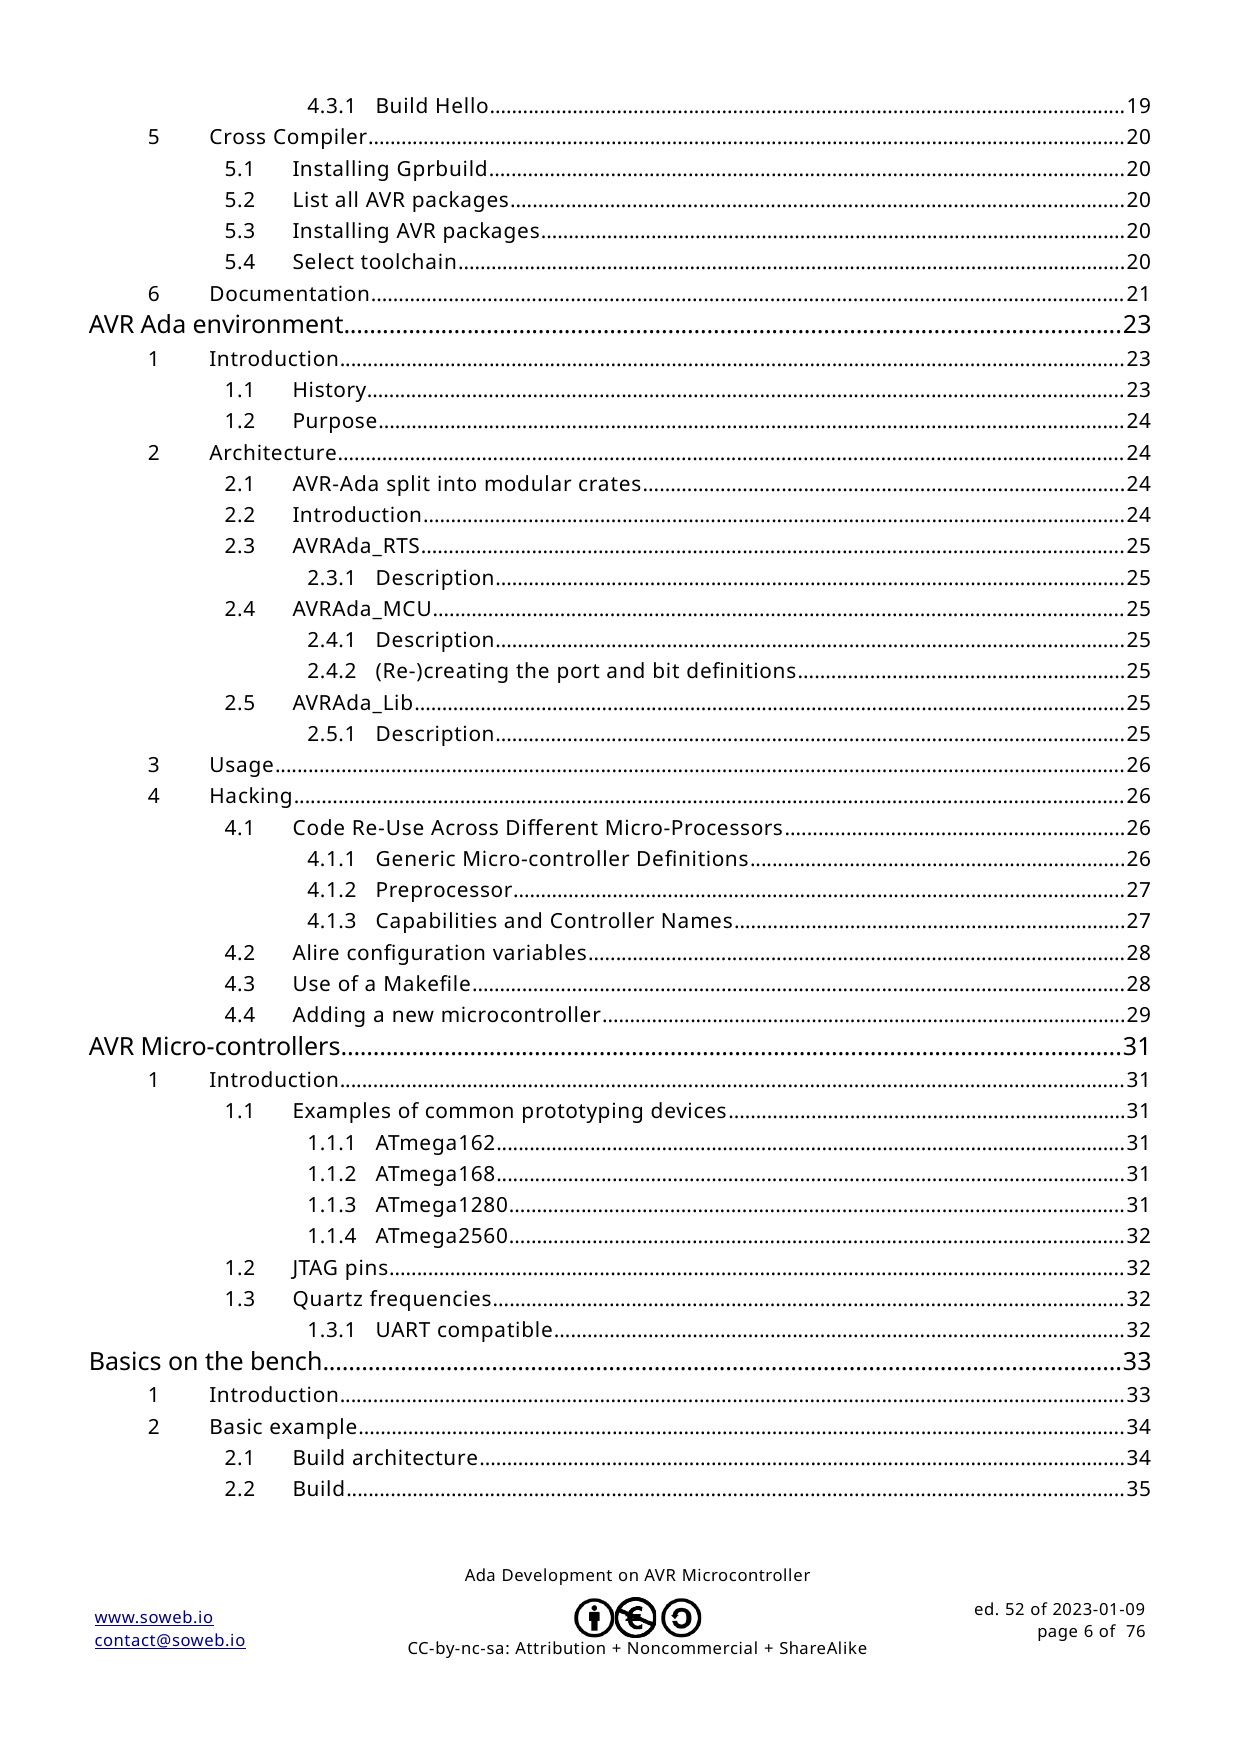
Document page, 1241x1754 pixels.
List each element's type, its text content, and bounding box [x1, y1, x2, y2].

text 1.3.1 UART compatible 32 [307, 1313, 1152, 1344]
text 1.2 JTAG pins 32 [224, 1250, 1152, 1281]
text 5.3 Installing AVR packages 20 [224, 213, 1152, 245]
text 1.1.3 ATmega1280 31 [307, 1188, 1152, 1219]
text 1 Introduction 31 [148, 1063, 1152, 1094]
text 4.3.1 Build Hello 19 [307, 88, 1152, 120]
text 5.4 Select toolchain 20 [224, 245, 1152, 276]
text 1.3 Quartz frequencies 32 [224, 1281, 1152, 1313]
text 5 Cross Compiler 20 [148, 120, 1152, 151]
text 2.2 Introduction 24 [224, 497, 1152, 529]
text 2.1 Build architecture 34 [224, 1440, 1152, 1472]
picture [660, 1597, 702, 1638]
text 2.1 AVR-Ada split into modular crates 24 [224, 466, 1152, 497]
text 1.1.4 ATmega2560 32 [307, 1219, 1152, 1250]
text 2 Basic example 34 [148, 1409, 1152, 1440]
text 2.3 AVRAda_RTS 25 [224, 529, 1152, 560]
text 4.2 Alire configuration variables 28 [224, 935, 1152, 966]
text 2.3.1 Description 25 [307, 560, 1152, 591]
text 3 Usage 26 [148, 747, 1152, 779]
text 6 Documentation 21 [148, 276, 1152, 307]
text 4.3 Use of a Makefile 28 [224, 966, 1152, 997]
text 2.5 AVRAda_Lib 25 [224, 685, 1152, 716]
text 4.1 Code Re-Use Across Different Micro-Processors 26 [224, 810, 1152, 841]
text 4.4 Adding a new microcontroller 29 [224, 997, 1152, 1029]
text 4 Hacking 26 [148, 779, 1152, 810]
text 1 Introduction 23 [148, 341, 1152, 372]
text 4.1.1 Generic Micro-controller Definitions 26 [307, 841, 1152, 872]
text 1 Introduction 33 [148, 1378, 1152, 1409]
text 2.5.1 Description 25 [307, 716, 1152, 747]
text 5.1 Installing Gprbuild 20 [224, 151, 1152, 182]
text 2.4.2 (Re-)creating the port and bit definitions 25 [307, 654, 1152, 685]
text 2.4 AVRAda_MCU 25 [224, 591, 1152, 622]
text 2.2 Build 35 [224, 1472, 1152, 1503]
text 2 Architecture 24 [148, 435, 1152, 466]
text Basics on the bench 33 [88, 1344, 1152, 1378]
text 1.1.2 ATmega168 31 [307, 1156, 1152, 1188]
text 1.2 Purpose 24 [224, 404, 1152, 435]
text 1.1.1 ATmega162 31 [307, 1125, 1152, 1156]
picture [573, 1597, 657, 1638]
text 1.1 Examples of common prototyping devices 31 [224, 1094, 1152, 1125]
text 1.1 History 23 [224, 372, 1152, 404]
text 4.1.2 Preprocessor 27 [307, 872, 1152, 904]
text AVR Micro-controllers 31 [88, 1029, 1152, 1063]
text AVR Ada environment 23 [88, 307, 1152, 341]
text 2.4.1 Description 25 [307, 622, 1152, 654]
text 4.1.3 Capabilities and Controller Names 27 [307, 904, 1152, 935]
text 5.2 List all AVR packages 20 [224, 182, 1152, 213]
